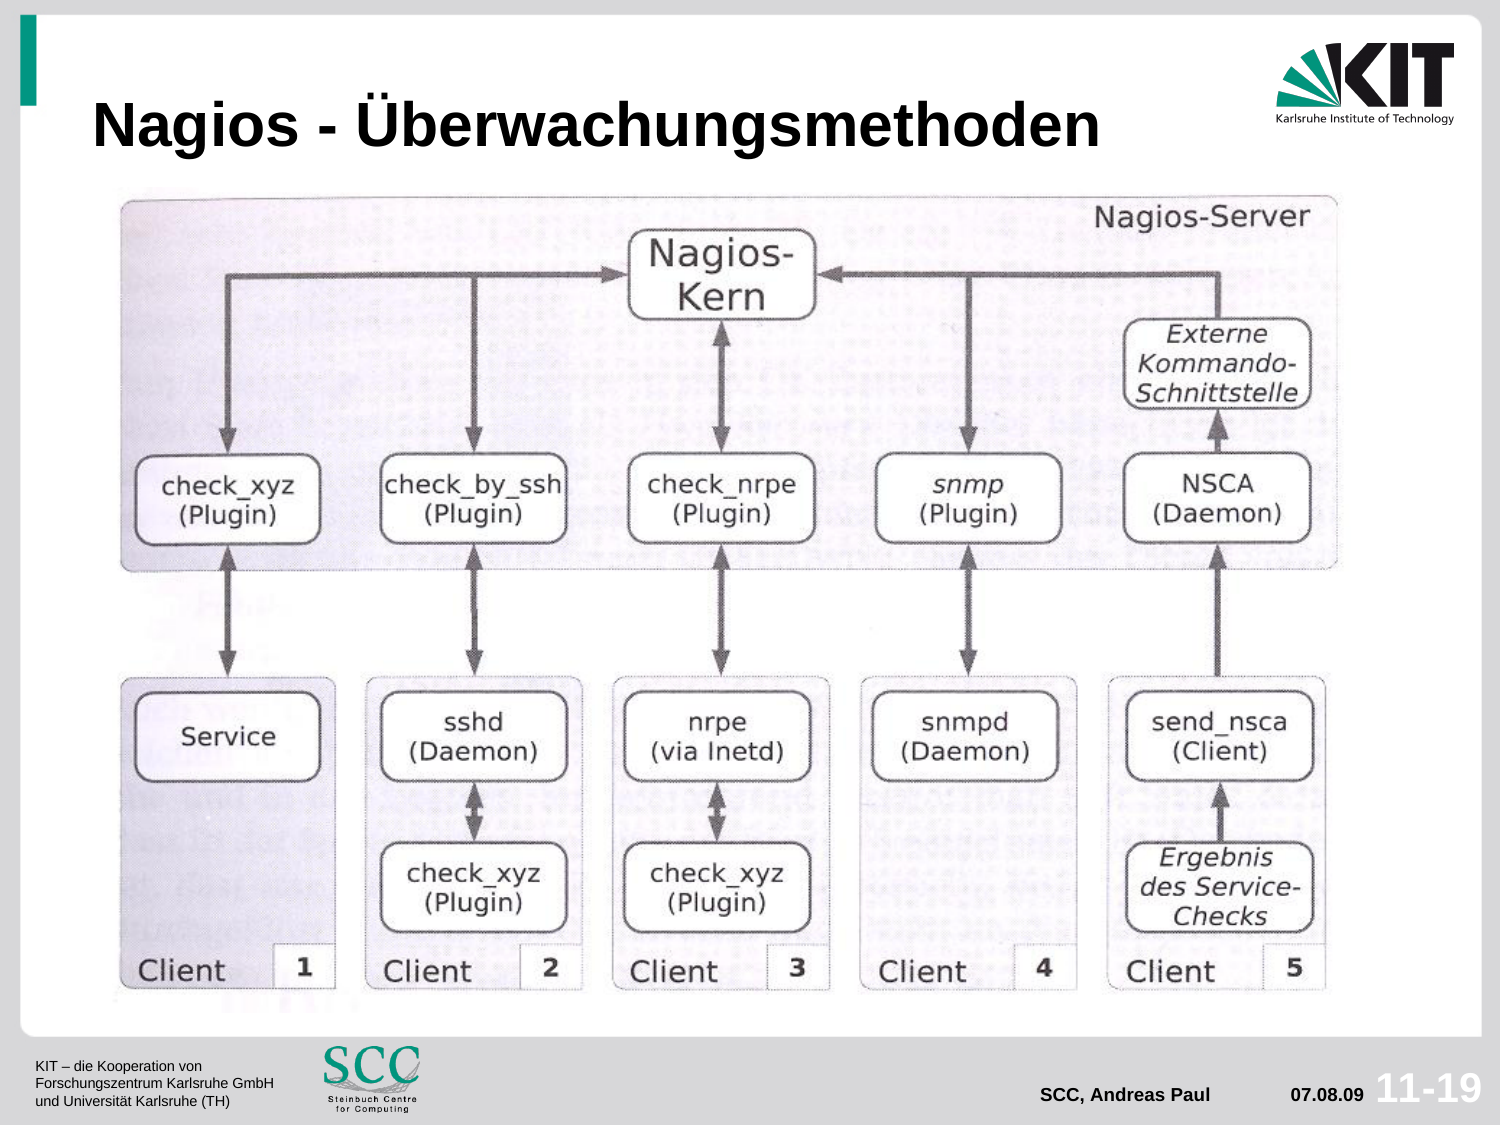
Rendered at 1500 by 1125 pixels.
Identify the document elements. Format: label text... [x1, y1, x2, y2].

picture [0, 0, 1500, 1125]
title Nagios - Überwachungsmethoden [92, 48, 1147, 199]
